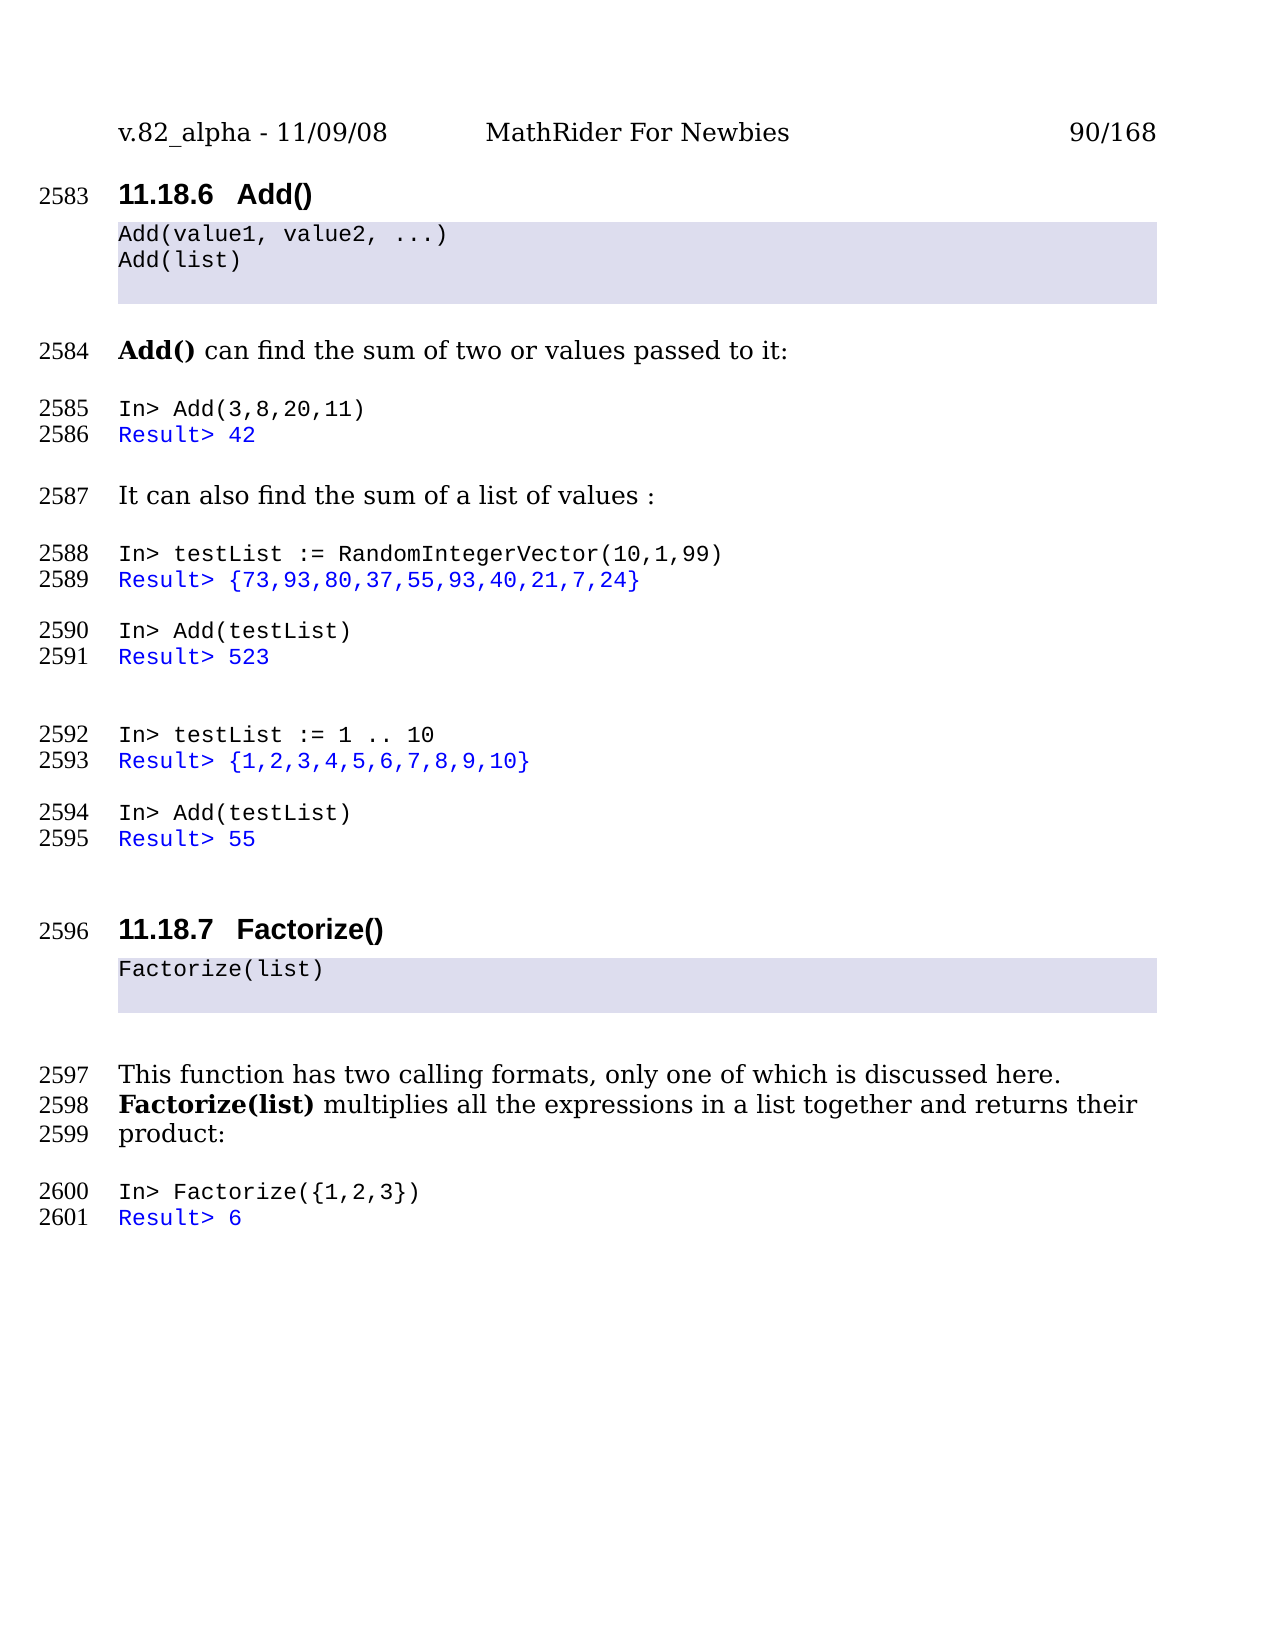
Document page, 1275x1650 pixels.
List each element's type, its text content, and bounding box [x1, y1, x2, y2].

table_header Add(value1, value2, ...) Add(list) [118, 222, 1157, 304]
text This function has two calling formats, only one of which is discussed here. Factorize(list) multiplies all the expressions in a list together and returns their product: [118, 1060, 1157, 1148]
text It can also find the sum of a list of values : [118, 481, 1157, 510]
text In> Add(3,8,20,11) [118, 397, 1157, 423]
text Result> {73,93,80,37,55,93,40,21,7,24} [118, 568, 1157, 594]
text In> Add(testList) [118, 801, 1157, 827]
subtitle Add() [118, 177, 1157, 210]
text Result> 523 [118, 646, 1157, 672]
text In> Factorize({1,2,3}) [118, 1180, 1157, 1206]
subtitle Factorize() [118, 912, 1157, 946]
text Result> 42 [118, 423, 1157, 449]
text In> testList := RandomIntegerVector(10,1,99) [118, 542, 1157, 568]
table_header Factorize(list) [118, 958, 1157, 1013]
text Result> {1,2,3,4,5,6,7,8,9,10} [118, 749, 1157, 775]
text In> Add(testList) [118, 620, 1157, 646]
text Result> 55 [118, 827, 1157, 853]
text In> testList := 1 .. 10 [118, 723, 1157, 749]
text Add() can find the sum of two or values passed to it: [118, 336, 1157, 365]
text Result> 6 [118, 1206, 1157, 1232]
